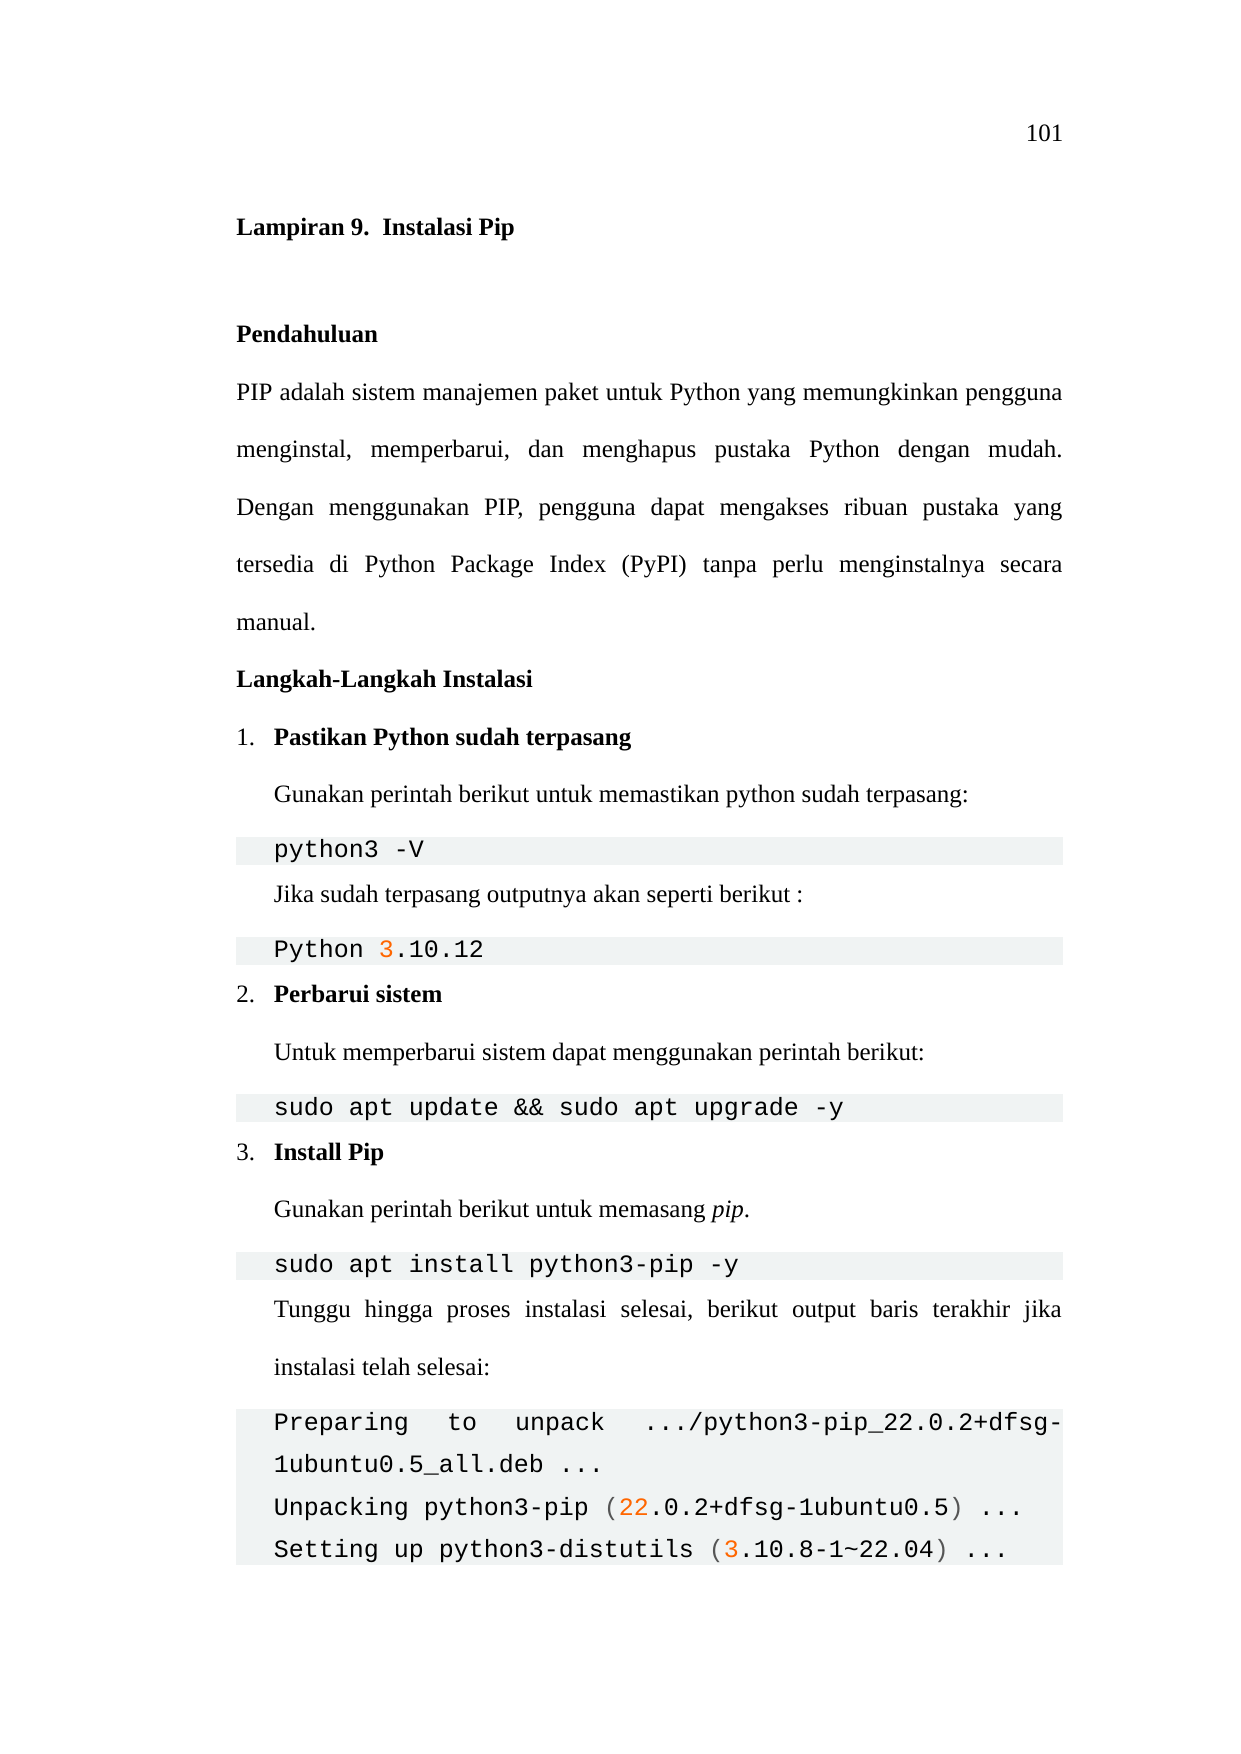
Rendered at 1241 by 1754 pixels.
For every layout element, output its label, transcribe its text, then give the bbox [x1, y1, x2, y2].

list Untuk memperbarui sistem dapat menggunakan perintah berikut: [236, 1037, 1063, 1065]
text PIP adalah sistem manajemen paket untuk Python yang memungkinkan pengguna menginstal, memperbarui, dan menghapus pustaka Python dengan mudah. Dengan menggunakan PIP, pengguna dapat mengakses ribuan pustaka yang tersedia di Python Package Index (PyPI) tanpa perlu menginstalnya secara manual. [236, 377, 1063, 635]
text sudo apt update && sudo apt upgrade -y [236, 1094, 1063, 1122]
list Python 3.10.12 [236, 937, 1063, 965]
text sudo apt install python3-pip -y [236, 1252, 1063, 1280]
list Preparing to unpack .../python3-pip_22.0.2+dfsg-1ubuntu0.5_all.deb ... [236, 1409, 1063, 1480]
list Setting up python3-distutils (3.10.8-1~22.04) ... [236, 1537, 1063, 1565]
list Perbarui sistem [236, 979, 1063, 1008]
list Gunakan perintah berikut untuk memasang pip. [236, 1194, 1063, 1223]
list Jika sudah terpasang outputnya akan seperti berikut : [236, 879, 1063, 908]
text Langkah-Langkah Instalasi [236, 664, 1063, 693]
text python3 -V [236, 837, 1063, 865]
list Install Pip [236, 1137, 1063, 1165]
list Unpacking python3-pip (22.0.2+dfsg-1ubuntu0.5) ... [236, 1494, 1063, 1522]
list Tunggu hingga proses instalasi selesai, berikut output baris terakhir jika instalasi telah selesai: [236, 1294, 1063, 1380]
list Pastikan Python sudah terpasang [236, 722, 1063, 750]
list Gunakan perintah berikut untuk memastikan python sudah terpasang: [236, 779, 1063, 808]
text Pendahuluan [236, 319, 1063, 348]
subtitle Instalasi Pip [236, 212, 1063, 241]
